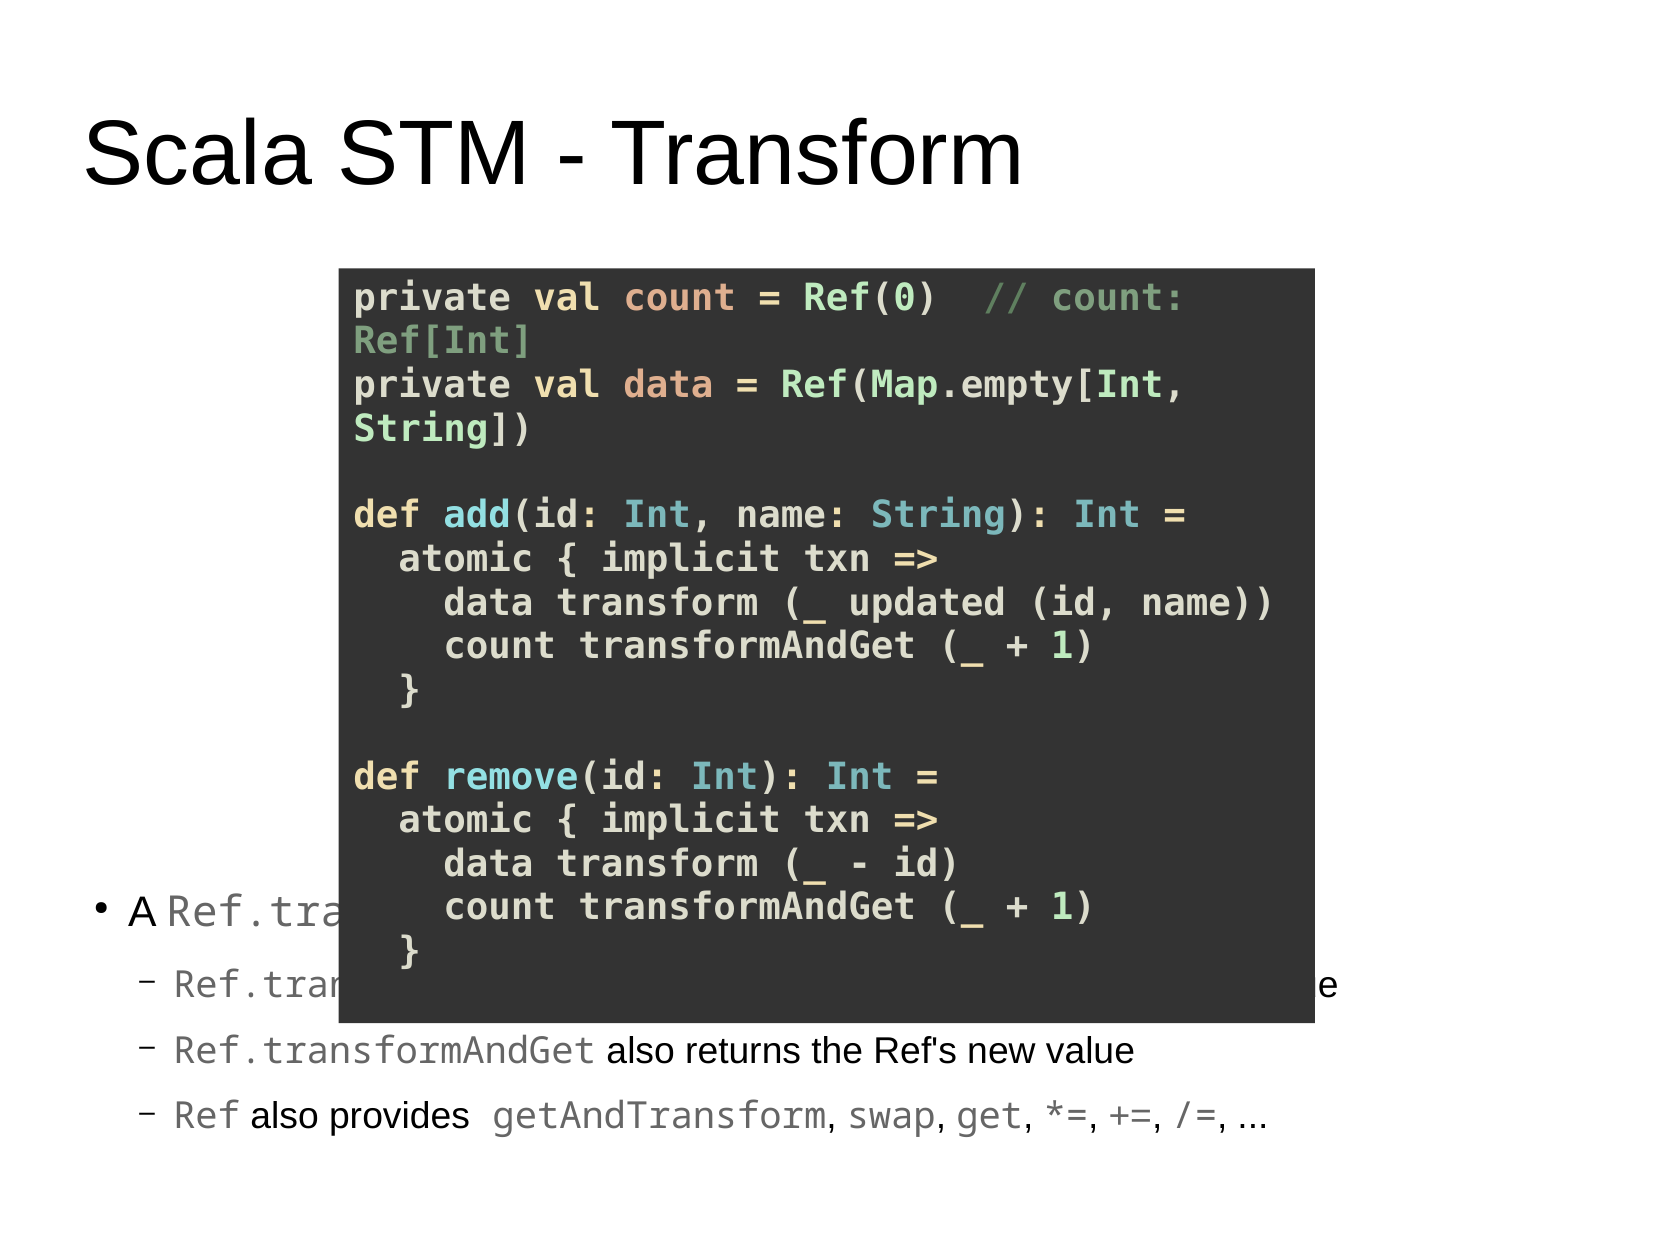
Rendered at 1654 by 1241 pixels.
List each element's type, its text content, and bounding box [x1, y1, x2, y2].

text_box private val count = Ref(0) // count: Ref[Int] private val data = Ref(Map.empty[Int, String]) def add(id: Int, name: String): Int = atomic { implicit txn => data transform (_ updated (id, name)) count transformAndGet (_ + 1) } def remove(id: Int): Int = atomic { implicit txn => data transform (_ - id) count transformAndGet (_ + 1) } [338, 268, 1315, 850]
list A Ref.transform provides a cleaner implementation Ref.transform performs an atomic transformation of the Refs value Ref.transformAndGet also returns the Ref's new value Ref also provides getAndTransform, swap, get, *=, +=, /=, ... [82, 880, 1555, 1145]
title Scala STM - Transform [82, 49, 1571, 257]
